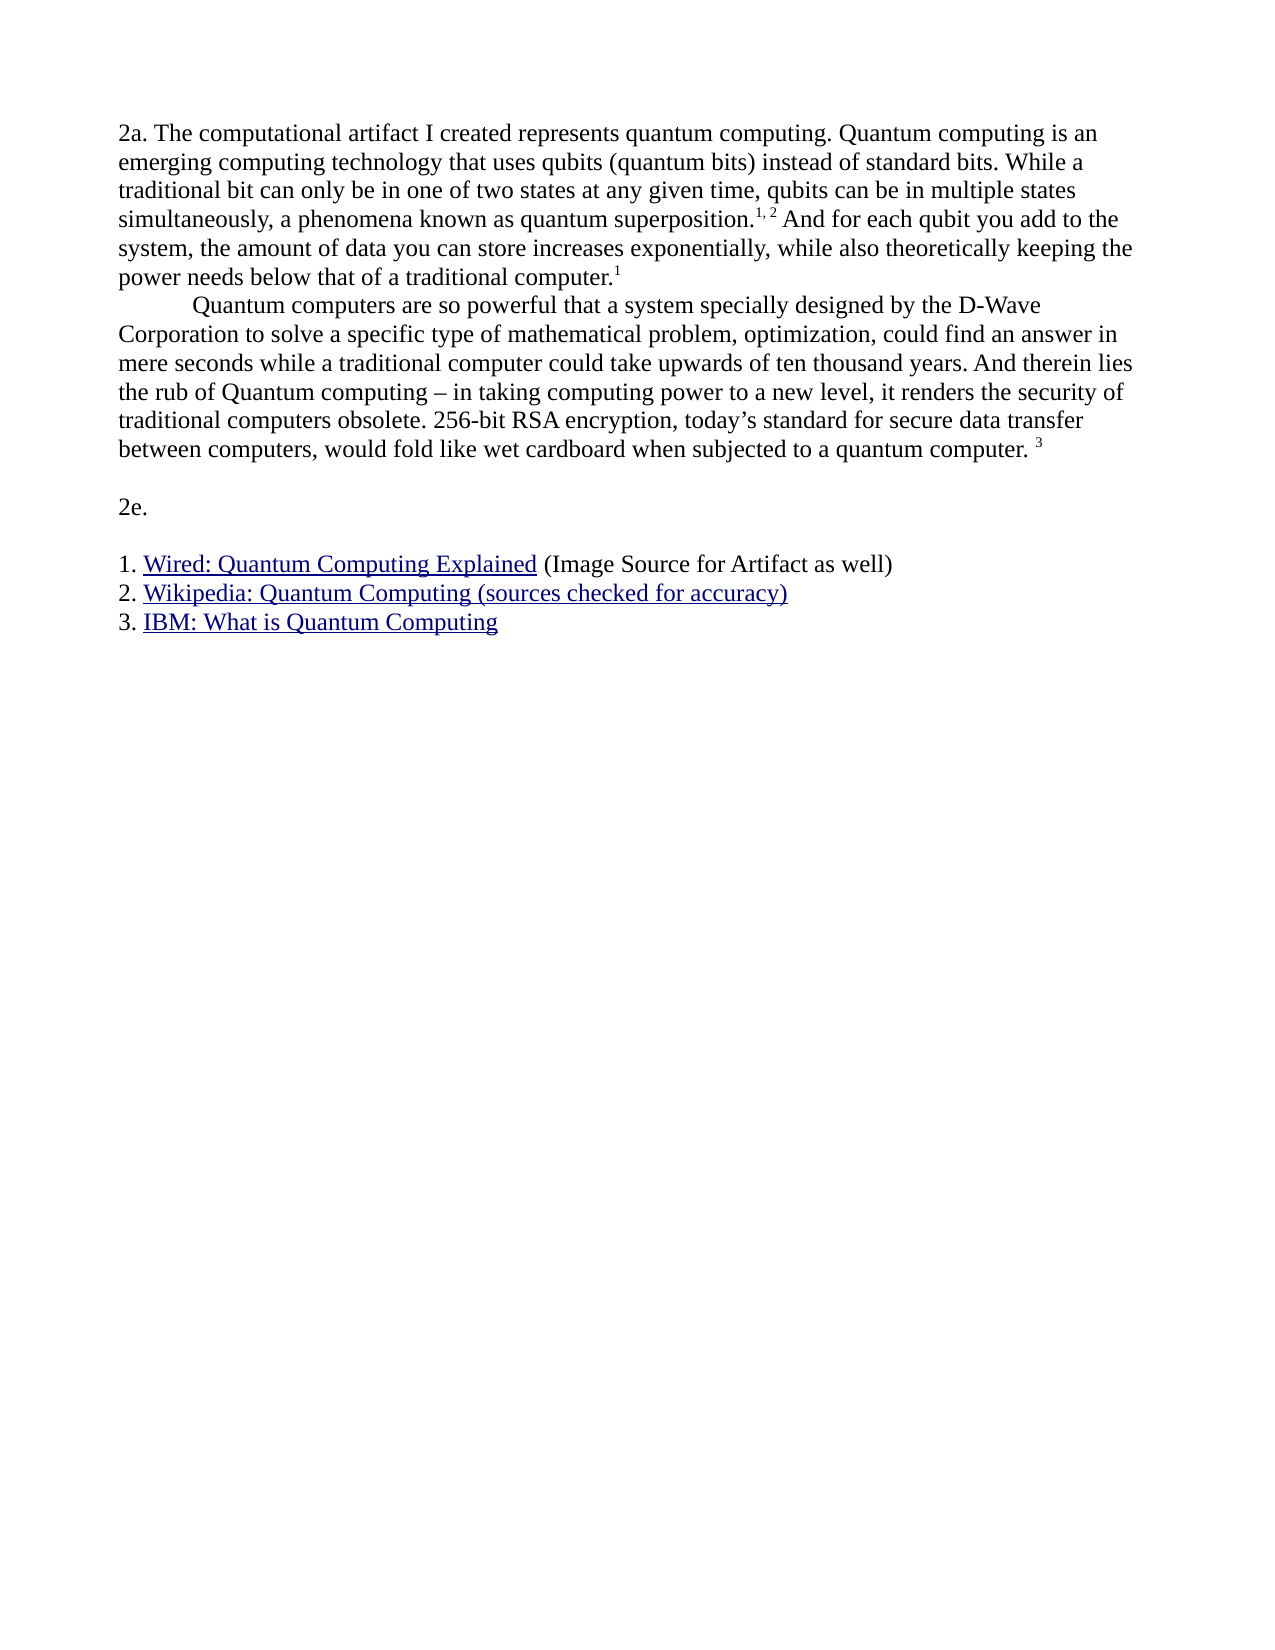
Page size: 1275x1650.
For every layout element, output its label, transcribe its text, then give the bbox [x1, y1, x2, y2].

text 2a. The computational artifact I created represents quantum computing. Quantum computing is an emerging computing technology that uses qubits (quantum bits) instead of standard bits. While a traditional bit can only be in one of two states at any given time, qubits can be in multiple states simultaneously, a phenomena known as quantum superposition.1, 2 And for each qubit you add to the system, the amount of data you can store increases exponentially, while also theoretically keeping the power needs below that of a traditional computer.1 [118, 118, 1157, 291]
text 2e. [118, 492, 1157, 521]
text 1. Wired: Quantum Computing Explained (Image Source for Artifact as well) [118, 549, 1157, 578]
text 3. IBM: What is Quantum Computing [118, 607, 1157, 636]
text 2. Wikipedia: Quantum Computing (sources checked for accuracy) [118, 578, 1157, 607]
text Quantum computers are so powerful that a system specially designed by the D-Wave Corporation to solve a specific type of mathematical problem, optimization, could find an answer in mere seconds while a traditional computer could take upwards of ten thousand years. And therein lies the rub of Quantum computing – in taking computing power to a new level, it renders the security of traditional computers obsolete. 256-bit RSA encryption, today’s standard for secure data transfer between computers, would fold like wet cardboard when subjected to a quantum computer. 3 [118, 291, 1157, 463]
